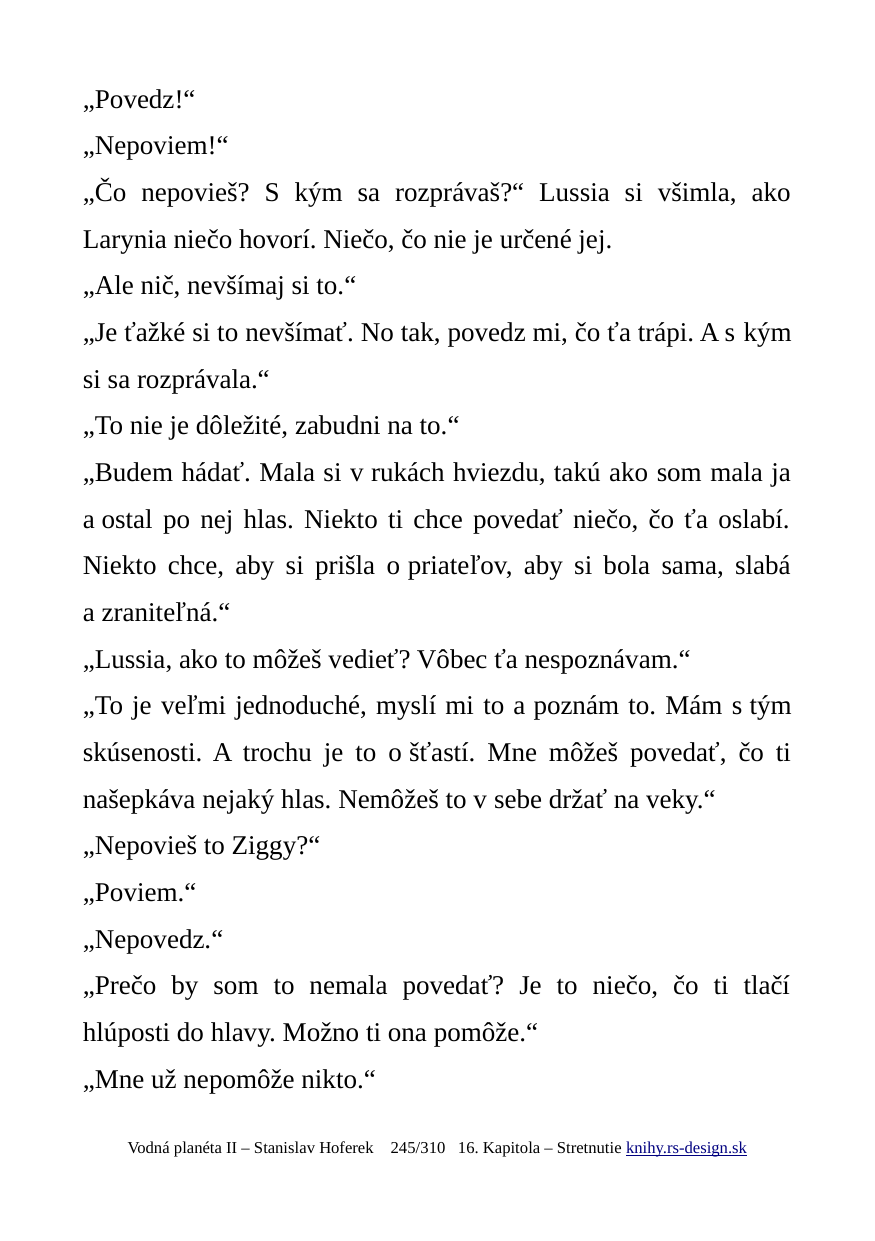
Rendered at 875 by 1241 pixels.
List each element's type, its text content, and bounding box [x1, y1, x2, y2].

text „To nie je dôležité, zabudni na to.“ [83, 409, 791, 441]
text „Nepovedz.“ [83, 923, 791, 954]
text „Budem hádať. Mala si v rukách hviezdu, takú ako som mala ja a ostal po nej hlas. Niekto ti chce povedať niečo, čo ťa oslabí. Niekto chce, aby si prišla o priateľov, aby si bola sama, slabá a zraniteľná.“ [83, 456, 791, 627]
text „Čo nepovieš? S kým sa rozprávaš?“ Lussia si všimla, ako Larynia niečo hovorí. Niečo, čo nie je určené jej. [83, 176, 791, 254]
text „Je ťažké si to nevšímať. No tak, povedz mi, čo ťa trápi. A s kým si sa rozprávala.“ [83, 316, 791, 394]
text „Prečo by som to nemala povedať? Je to niečo, čo ti tlačí hlúposti do hlavy. Možno ti ona pomôže.“ [83, 969, 791, 1047]
text „Povedz!“ [83, 83, 791, 114]
text „Nepoviem!“ [83, 129, 791, 161]
text „Nepovieš to Ziggy?“ [83, 829, 791, 861]
text „Poviem.“ [83, 876, 791, 907]
text „Lussia, ako to môžeš vedieť? Vôbec ťa nespoznávam.“ [83, 643, 791, 674]
text „Mne už nepomôže nikto.“ [83, 1063, 791, 1094]
text „Ale nič, nevšímaj si to.“ [83, 269, 791, 301]
text „To je veľmi jednoduché, myslí mi to a poznám to. Mám s tým skúsenosti. A trochu je to o šťastí. Mne môžeš povedať, čo ti našepkáva nejaký hlas. Nemôžeš to v sebe držať na veky.“ [83, 689, 791, 814]
